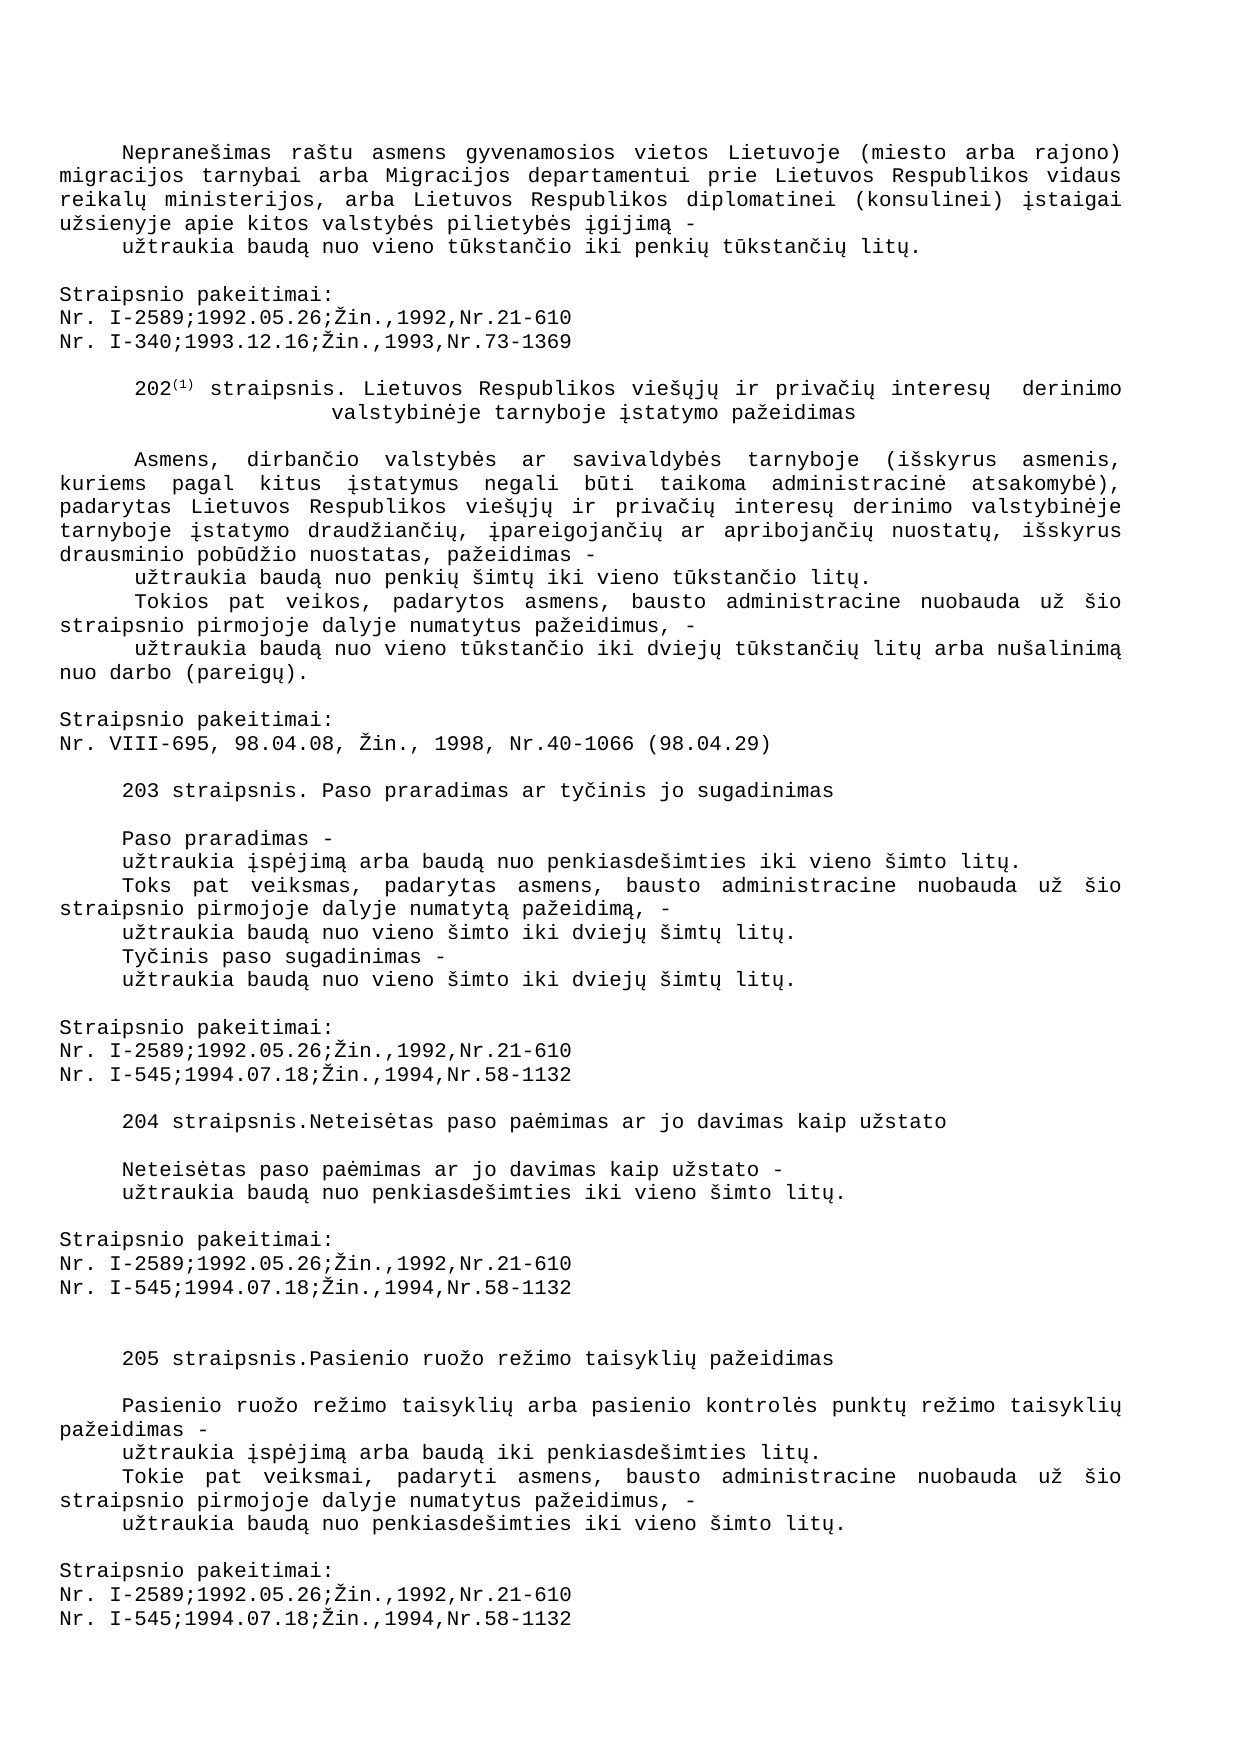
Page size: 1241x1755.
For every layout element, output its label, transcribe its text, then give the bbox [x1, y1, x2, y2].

text Tokios pat veikos, padarytos asmens, bausto administracine nuobauda už šio straipsnio pirmojoje dalyje numatytus pažeidimus, - [59, 591, 1122, 638]
text Nr. I-2589;1992.05.26;Žin.,1992,Nr.21-610 [59, 1584, 1122, 1608]
text užtraukia baudą nuo vieno tūkstančio iki penkių tūkstančių litų. [59, 236, 1122, 260]
text 202(1) straipsnis. Lietuvos Respublikos viešųjų ir privačių interesų derinimo valstybinėje tarnyboje įstatymo pažeidimas [134, 378, 1122, 426]
text užtraukia baudą nuo penkiasdešimties iki vieno šimto litų. [59, 1513, 1122, 1537]
text 203 straipsnis. Paso praradimas ar tyčinis jo sugadinimas [59, 780, 1122, 804]
text Nr. I-340;1993.12.16;Žin.,1993,Nr.73-1369 [59, 331, 1122, 354]
text Paso praradimas - [59, 827, 1122, 851]
text Straipsnio pakeitimai: [59, 1017, 1122, 1040]
text Asmens, dirbančio valstybės ar savivaldybės tarnyboje (išskyrus asmenis, kuriems pagal kitus įstatymus negali būti taikoma administracinė atsakomybė), padarytas Lietuvos Respublikos viešųjų ir privačių interesų derinimo valstybinėje tarnyboje įstatymo draudžiančių, įpareigojančių ar apribojančių nuostatų, išskyrus drausminio pobūdžio nuostatas, pažeidimas - [59, 449, 1122, 567]
text Tyčinis paso sugadinimas - [59, 946, 1122, 969]
text Straipsnio pakeitimai: [59, 284, 1122, 307]
text užtraukia baudą nuo penkių šimtų iki vieno tūkstančio litų. [59, 567, 1122, 591]
text Nr. I-545;1994.07.18;Žin.,1994,Nr.58-1132 [59, 1608, 1122, 1631]
text Nr. VIII-695, 98.04.08, Žin., 1998, Nr.40-1066 (98.04.29) [59, 733, 1122, 757]
text Straipsnio pakeitimai: [59, 709, 1122, 733]
text užtraukia baudą nuo penkiasdešimties iki vieno šimto litų. [59, 1182, 1122, 1206]
text Straipsnio pakeitimai: [59, 1229, 1122, 1253]
text užtraukia įspėjimą arba baudą iki penkiasdešimties litų. [59, 1442, 1122, 1466]
text Nr. I-2589;1992.05.26;Žin.,1992,Nr.21-610 [59, 1040, 1122, 1064]
text Toks pat veiksmas, padarytas asmens, bausto administracine nuobauda už šio straipsnio pirmojoje dalyje numatytą pažeidimą, - [59, 875, 1122, 922]
text Nepranešimas raštu asmens gyvenamosios vietos Lietuvoje (miesto arba rajono) migracijos tarnybai arba Migracijos departamentui prie Lietuvos Respublikos vidaus reikalų ministerijos, arba Lietuvos Respublikos diplomatinei (konsulinei) įstaigai užsienyje apie kitos valstybės pilietybės įgijimą - [59, 142, 1122, 236]
text Pasienio ruožo režimo taisyklių arba pasienio kontrolės punktų režimo taisyklių pažeidimas - [59, 1395, 1122, 1442]
text Straipsnio pakeitimai: [59, 1561, 1122, 1584]
text užtraukia baudą nuo vieno šimto iki dviejų šimtų litų. [59, 922, 1122, 946]
text užtraukia baudą nuo vieno šimto iki dviejų šimtų litų. [59, 969, 1122, 993]
text 204 straipsnis.Neteisėtas paso paėmimas ar jo davimas kaip užstato [59, 1111, 1122, 1135]
text užtraukia įspėjimą arba baudą nuo penkiasdešimties iki vieno šimto litų. [59, 851, 1122, 875]
text Nr. I-545;1994.07.18;Žin.,1994,Nr.58-1132 [59, 1064, 1122, 1088]
text Tokie pat veiksmai, padaryti asmens, bausto administracine nuobauda už šio straipsnio pirmojoje dalyje numatytus pažeidimus, - [59, 1466, 1122, 1513]
text Nr. I-545;1994.07.18;Žin.,1994,Nr.58-1132 [59, 1277, 1122, 1300]
text 205 straipsnis.Pasienio ruožo režimo taisyklių pažeidimas [59, 1348, 1122, 1371]
text užtraukia baudą nuo vieno tūkstančio iki dviejų tūkstančių litų arba nušalinimą nuo darbo (pareigų). [59, 638, 1122, 686]
text Nr. I-2589;1992.05.26;Žin.,1992,Nr.21-610 [59, 1253, 1122, 1277]
text Neteisėtas paso paėmimas ar jo davimas kaip užstato - [59, 1158, 1122, 1182]
text Nr. I-2589;1992.05.26;Žin.,1992,Nr.21-610 [59, 307, 1122, 331]
